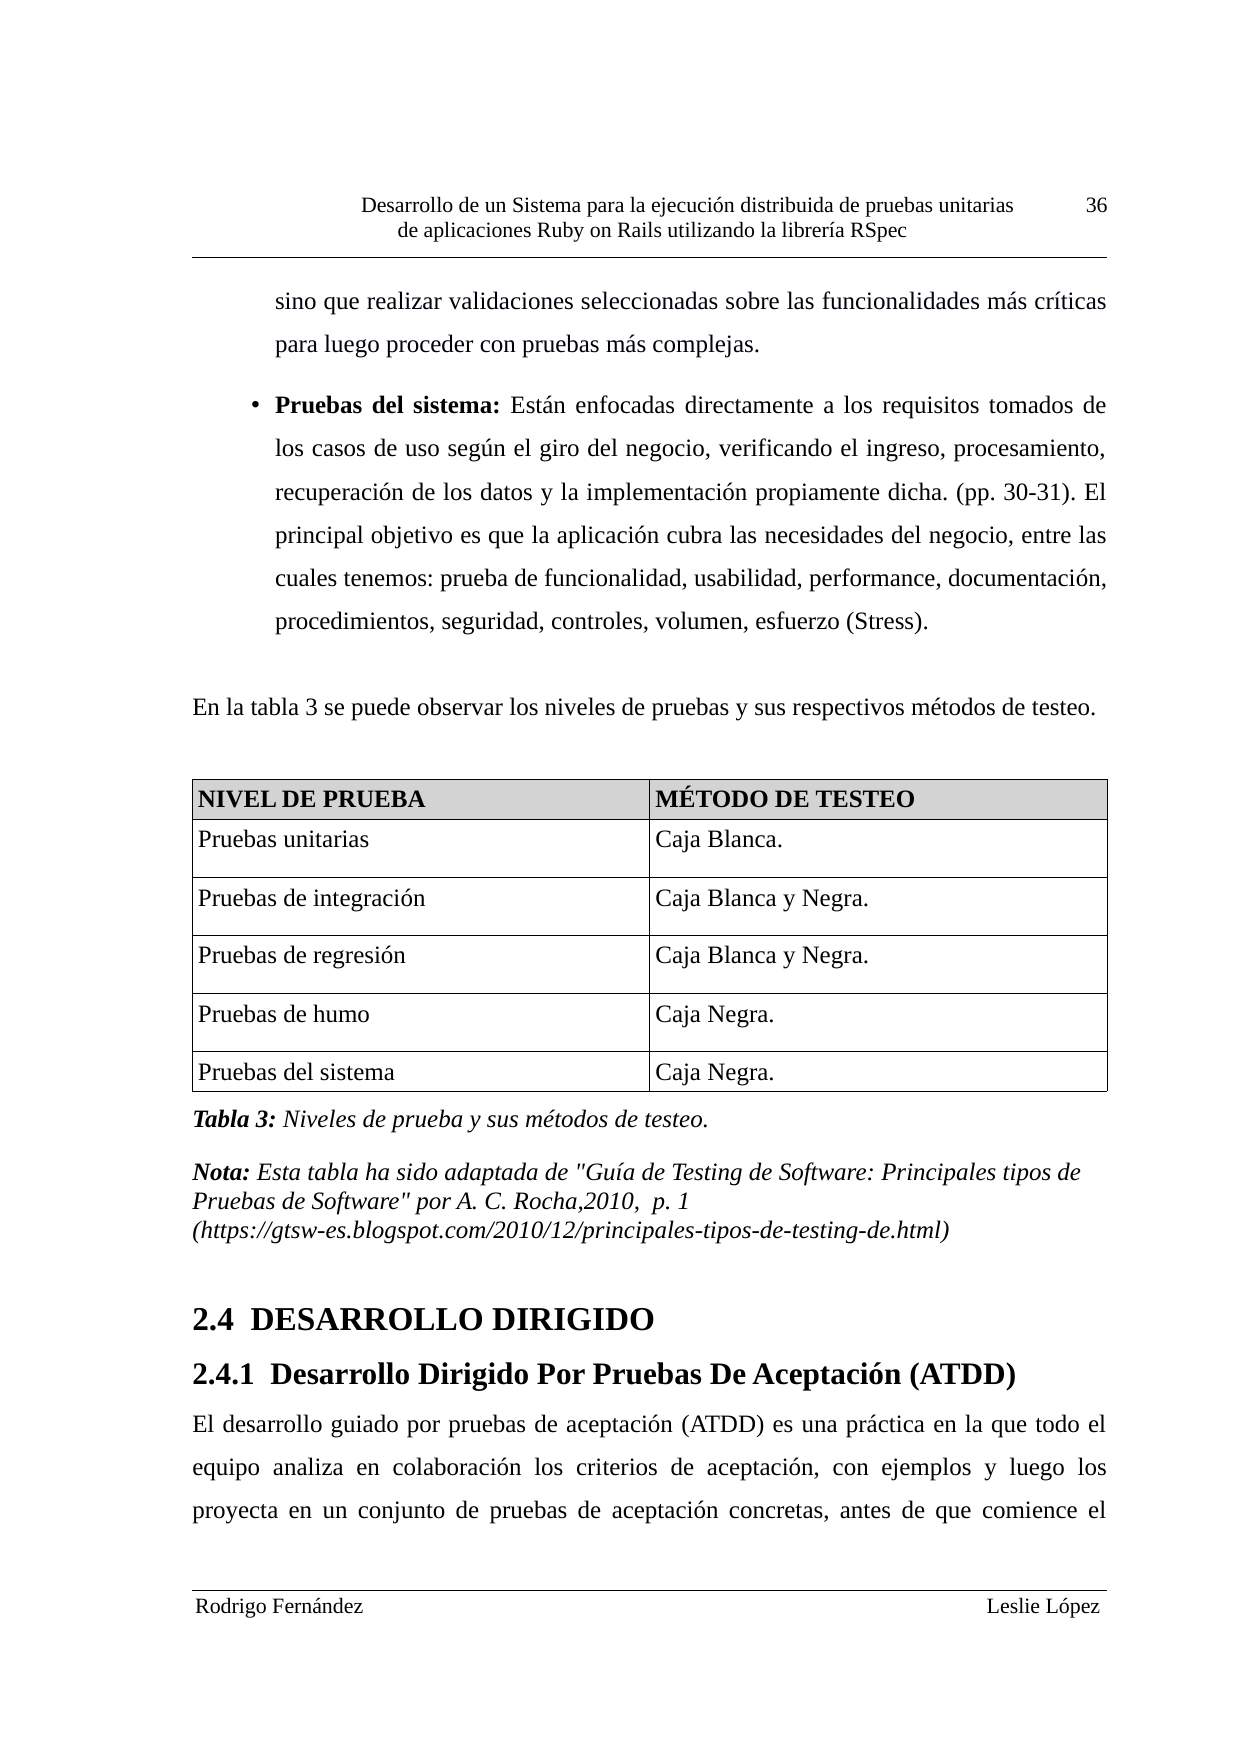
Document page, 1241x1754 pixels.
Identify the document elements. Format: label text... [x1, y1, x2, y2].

table_cell Pruebas unitarias [193, 820, 649, 877]
text En la tabla 3 se puede observar los niveles de pruebas y sus respectivos métodos de testeo. [192, 692, 1107, 721]
table_cell Caja Blanca y Negra. [650, 878, 1107, 935]
table_cell Pruebas del sistema [193, 1052, 649, 1091]
subtitle Desarrollo dirigido [192, 1299, 1107, 1338]
text Tabla 3: Niveles de prueba y sus métodos de testeo. [192, 1104, 1107, 1132]
table_cell Pruebas de regresión [193, 936, 649, 993]
list sino que realizar validaciones seleccionadas sobre las funcionalidades más críticas para luego proceder con pruebas más complejas. [251, 286, 1107, 358]
list Pruebas del sistema: Están enfocadas directamente a los requisitos tomados de los casos de uso según el giro del negocio, verificando el ingreso, procesamiento, recuperación de los datos y la implementación propiamente dicha. (pp. 30-31). El principal objetivo es que la aplicación cubra las necesidades del negocio, entre las cuales tenemos: prueba de funcionalidad, usabilidad, performance, documentación, procedimientos, seguridad, controles, volumen, esfuerzo (Stress). [251, 390, 1107, 635]
table_header MÉTODO DE TESTEO [650, 780, 1107, 819]
table_cell Pruebas de humo [193, 994, 649, 1051]
table_cell Caja Blanca y Negra. [650, 936, 1107, 993]
text Nota: Esta tabla ha sido adaptada de "Guía de Testing de Software: Principales tipos de Pruebas de Software" por A. C. Rocha,2010, p. 1 (https://gtsw-es.blogspot.com/2010/12/principales-tipos-de-testing-de.html) [192, 1157, 1107, 1244]
subtitle Desarrollo dirigido por pruebas de aceptación (ATDD) [192, 1355, 1107, 1391]
table_cell Caja Blanca. [650, 820, 1107, 877]
table_cell Pruebas de integración [193, 878, 649, 935]
table_cell Caja Negra. [650, 1052, 1107, 1091]
text El desarrollo guiado por pruebas de aceptación (ATDD) es una práctica en la que todo el equipo analiza en colaboración los criterios de aceptación, con ejemplos y luego los proyecta en un conjunto de pruebas de aceptación concretas, antes de que comience el [192, 1409, 1107, 1524]
table_header NIVEL DE PRUEBA [193, 780, 649, 819]
table_cell Caja Negra. [650, 994, 1107, 1051]
